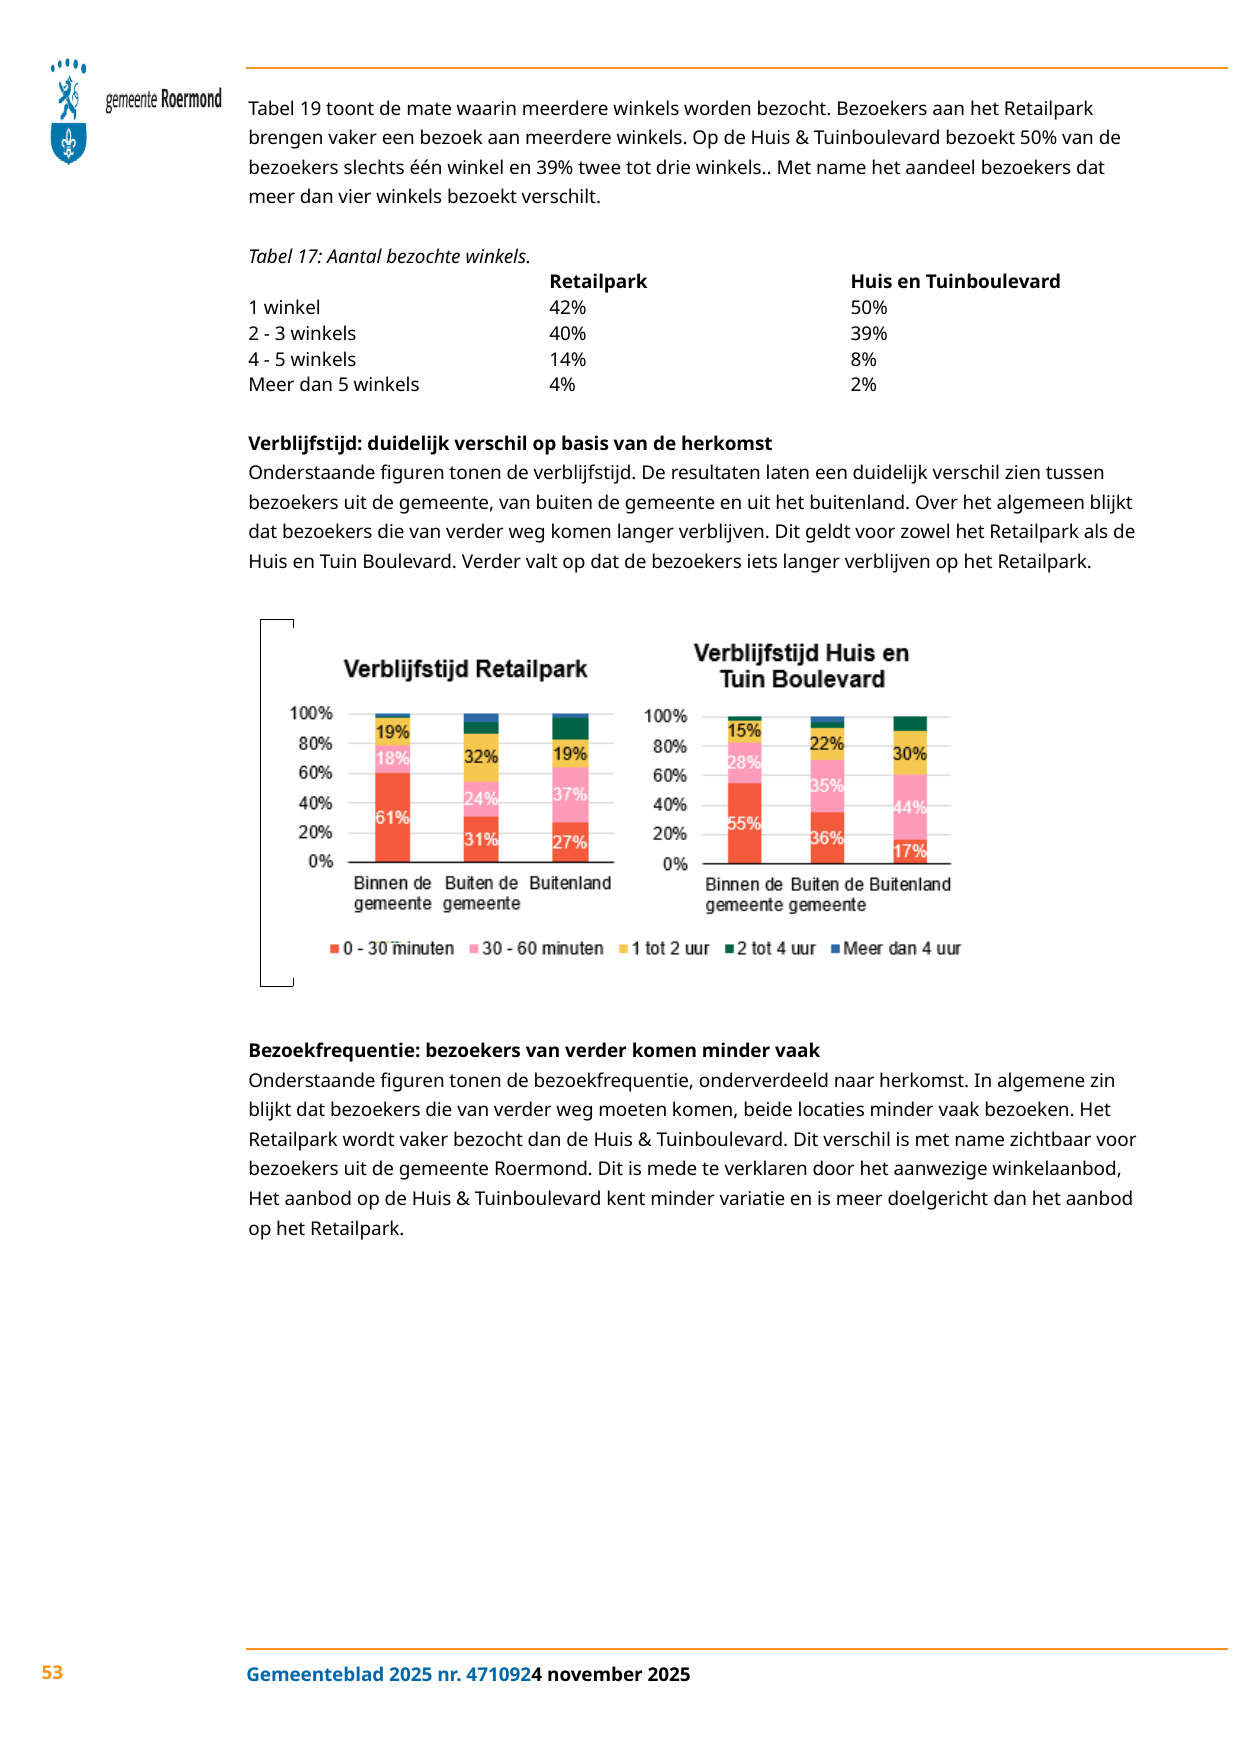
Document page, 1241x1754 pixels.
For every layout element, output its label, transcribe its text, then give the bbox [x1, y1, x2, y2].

table_cell 1 winkel [248, 294, 549, 320]
table_cell 39% [850, 320, 1152, 346]
picture [268, 628, 978, 978]
table_cell Huis en Tuinboulevard [850, 269, 1152, 294]
table_cell 2% [850, 371, 1152, 397]
table_cell 50% [850, 294, 1152, 320]
table_cell 4% [549, 371, 850, 397]
text Tabel 19 toont de mate waarin meerdere winkels worden bezocht. Bezoekers aan het Retailpark brengen vaker een bezoek aan meerdere winkels. Op de Huis & Tuinboulevard bezoekt 50% van de bezoekers slechts één winkel en 39% twee tot drie winkels.. Met name het aandeel bezoekers dat meer dan vier winkels bezoekt verschilt. [248, 95, 1152, 209]
table_cell Meer dan 5 winkels [248, 371, 549, 397]
picture [41, 47, 231, 172]
table_cell [248, 269, 549, 294]
text Verblijfstijd: duidelijk verschil op basis van de herkomst [248, 430, 1152, 456]
text Onderstaande figuren tonen de verblijfstijd. De resultaten laten een duidelijk verschil zien tussen bezoekers uit de gemeente, van buiten de gemeente en uit het buitenland. Over het algemeen blijkt dat bezoekers die van verder weg komen langer verblijven. Dit geldt voor zowel het Retailpark als de Huis en Tuin Boulevard. Verder valt op dat de bezoekers iets langer verblijven op het Retailpark. [248, 459, 1152, 574]
table_cell 40% [549, 320, 850, 346]
table_cell Retailpark [549, 269, 850, 294]
text Bezoekfrequentie: bezoekers van verder komen minder vaak [248, 1037, 1152, 1063]
table_cell 14% [549, 346, 850, 371]
table_cell 4 - 5 winkels [248, 346, 549, 371]
table_cell 8% [850, 346, 1152, 371]
table_cell 42% [549, 294, 850, 320]
text Onderstaande figuren tonen de bezoekfrequentie, onderverdeeld naar herkomst. In algemene zin blijkt dat bezoekers die van verder weg moeten komen, beide locaties minder vaak bezoeken. Het Retailpark wordt vaker bezocht dan de Huis & Tuinboulevard. Dit verschil is met name zichtbaar voor bezoekers uit de gemeente Roermond. Dit is mede te verklaren door het aanwezige winkelaanbod, Het aanbod op de Huis & Tuinboulevard kent minder variatie en is meer doelgericht dan het aanbod op het Retailpark. [248, 1067, 1152, 1241]
table_cell 2 - 3 winkels [248, 320, 549, 346]
table_header Tabel 17: Aantal bezochte winkels. [248, 243, 1152, 268]
